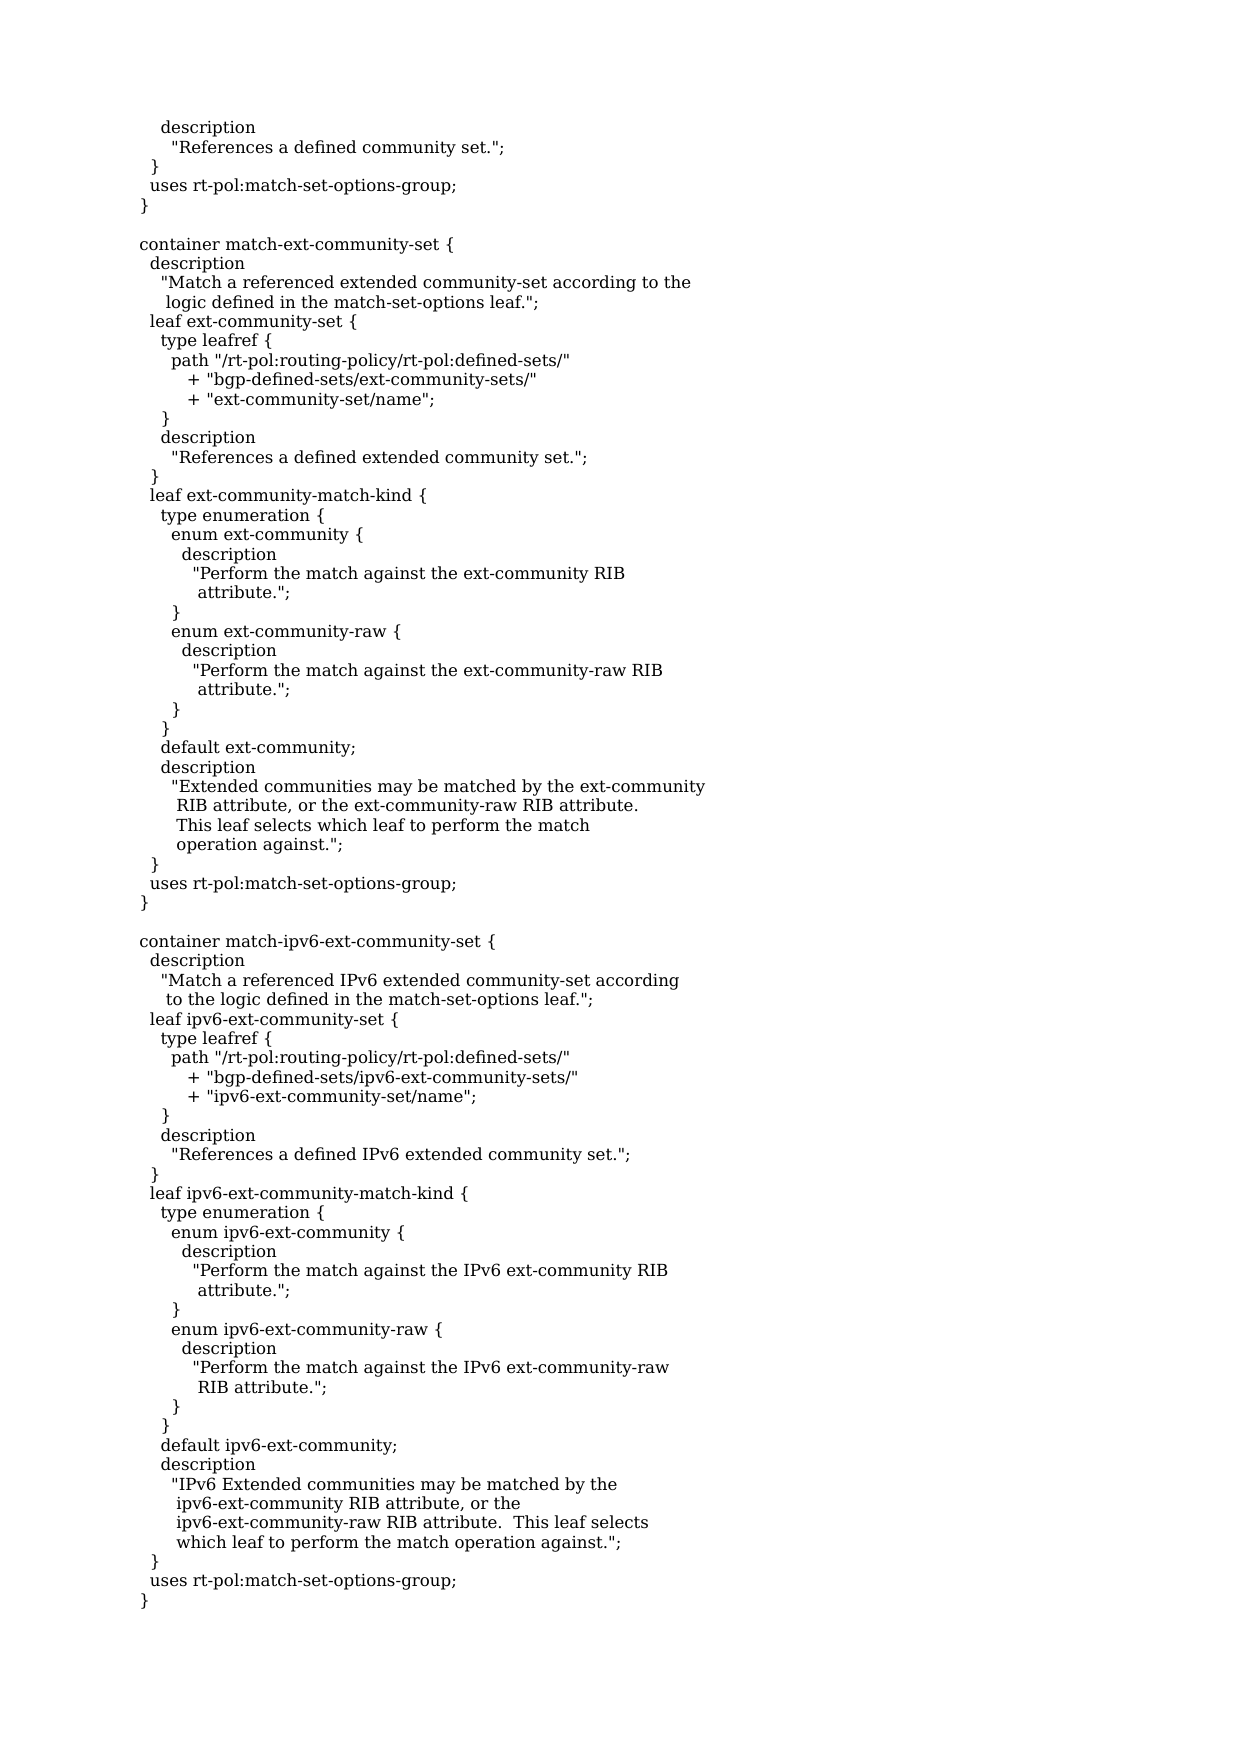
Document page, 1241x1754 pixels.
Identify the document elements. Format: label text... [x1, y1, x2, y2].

text RIB attribute, or the ext-community-raw RIB attribute. [118, 796, 1122, 816]
text enum ext-community { [118, 525, 1122, 544]
text enum ipv6-ext-community { [118, 1222, 1122, 1242]
text default ext-community; [118, 738, 1122, 757]
text path "/rt-pol:routing-policy/rt-pol:defined-sets/" [118, 1048, 1122, 1067]
text } [118, 893, 1122, 912]
text uses rt-pol:match-set-options-group; [118, 874, 1122, 893]
text logic defined in the match-set-options leaf."; [118, 292, 1122, 312]
text "References a defined community set."; [118, 137, 1122, 157]
text description [118, 641, 1122, 661]
text to the logic defined in the match-set-options leaf."; [118, 990, 1122, 1009]
text description [118, 951, 1122, 971]
text enum ext-community-raw { [118, 622, 1122, 641]
text "Perform the match against the ext-community-raw RIB [118, 661, 1122, 680]
text enum ipv6-ext-community-raw { [118, 1319, 1122, 1339]
text uses rt-pol:match-set-options-group; [118, 176, 1122, 196]
text "IPv6 Extended communities may be matched by the [118, 1474, 1122, 1494]
text leaf ext-community-set { [118, 312, 1122, 331]
text "Perform the match against the IPv6 ext-community RIB [118, 1261, 1122, 1281]
text description [118, 757, 1122, 777]
text attribute."; [118, 583, 1122, 602]
text description [118, 254, 1122, 273]
text description [118, 1126, 1122, 1145]
text "Perform the match against the IPv6 ext-community-raw [118, 1358, 1122, 1377]
text "Perform the match against the ext-community RIB [118, 564, 1122, 583]
text This leaf selects which leaf to perform the match [118, 816, 1122, 835]
text + "bgp-defined-sets/ext-community-sets/" [118, 370, 1122, 389]
text type enumeration { [118, 1203, 1122, 1222]
text default ipv6-ext-community; [118, 1436, 1122, 1455]
text description [118, 544, 1122, 564]
text attribute."; [118, 1281, 1122, 1300]
text } [118, 196, 1122, 215]
text } [118, 1591, 1122, 1610]
text ipv6-ext-community-raw RIB attribute. This leaf selects [118, 1513, 1122, 1532]
text uses rt-pol:match-set-options-group; [118, 1571, 1122, 1591]
text leaf ipv6-ext-community-set { [118, 1009, 1122, 1029]
text leaf ipv6-ext-community-match-kind { [118, 1184, 1122, 1203]
text } [118, 719, 1122, 738]
text } [118, 1397, 1122, 1416]
text attribute."; [118, 680, 1122, 699]
text } [118, 1106, 1122, 1126]
text which leaf to perform the match operation against."; [118, 1532, 1122, 1552]
text description [118, 428, 1122, 447]
text type leafref { [118, 331, 1122, 351]
text type leafref { [118, 1029, 1122, 1048]
text } [118, 854, 1122, 874]
text "Match a referenced extended community-set according to the [118, 273, 1122, 292]
text } [118, 602, 1122, 622]
text } [118, 1300, 1122, 1319]
text + "ipv6-ext-community-set/name"; [118, 1087, 1122, 1106]
text description [118, 118, 1122, 137]
text "References a defined IPv6 extended community set."; [118, 1145, 1122, 1164]
text description [118, 1455, 1122, 1474]
text "Match a referenced IPv6 extended community-set according [118, 971, 1122, 990]
text leaf ext-community-match-kind { [118, 486, 1122, 506]
text container match-ext-community-set { [118, 234, 1122, 254]
text ipv6-ext-community RIB attribute, or the [118, 1494, 1122, 1513]
text } [118, 409, 1122, 428]
text } [118, 699, 1122, 719]
text } [118, 157, 1122, 176]
text description [118, 1242, 1122, 1261]
text path "/rt-pol:routing-policy/rt-pol:defined-sets/" [118, 351, 1122, 370]
text RIB attribute."; [118, 1377, 1122, 1397]
text description [118, 1339, 1122, 1358]
text } [118, 1552, 1122, 1571]
text } [118, 1164, 1122, 1184]
text + "bgp-defined-sets/ipv6-ext-community-sets/" [118, 1067, 1122, 1087]
text "Extended communities may be matched by the ext-community [118, 777, 1122, 796]
text + "ext-community-set/name"; [118, 389, 1122, 409]
text container match-ipv6-ext-community-set { [118, 932, 1122, 951]
text operation against."; [118, 835, 1122, 854]
text } [118, 467, 1122, 486]
text } [118, 1416, 1122, 1436]
text "References a defined extended community set."; [118, 447, 1122, 467]
text type enumeration { [118, 506, 1122, 525]
